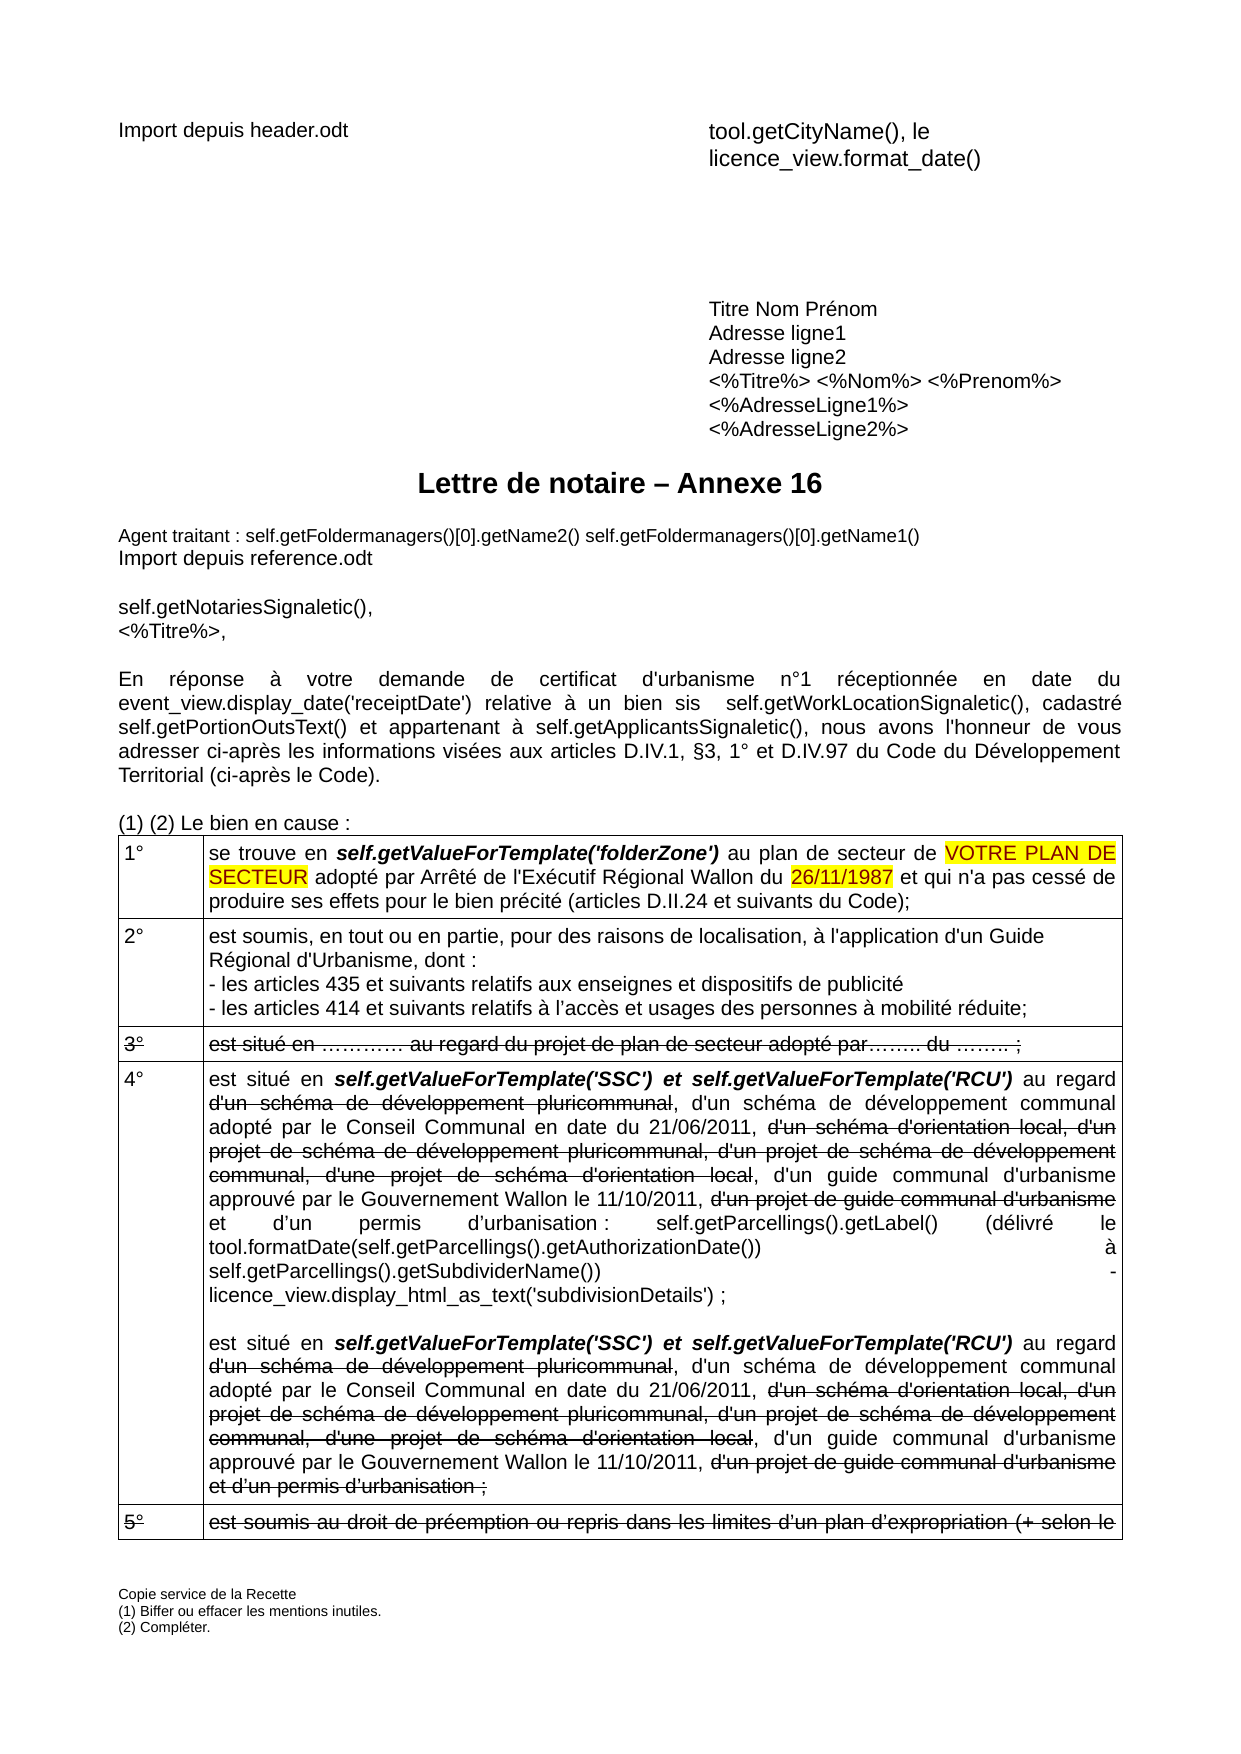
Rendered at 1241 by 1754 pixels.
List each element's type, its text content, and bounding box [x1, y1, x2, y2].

table_cell 4° [119, 1062, 203, 1504]
table_header 1° [119, 836, 203, 918]
text En réponse à votre demande de certificat d'urbanisme n°1 réceptionnée en date du event_view.display_date('receiptDate') relative à un bien sis self.getWorkLocationSignaletic(), cadastré self.getPortionOutsText() et appartenant à self.getApplicantsSignaletic(), nous avons l'honneur de vous adresser ci-après les informations visées aux articles D.IV.1, §3, 1° et D.IV.97 du Code du Développement Territorial (ci-après le Code). [118, 667, 1122, 787]
text <%Titre%>, [118, 619, 1122, 643]
table_header se trouve en self.getValueForTemplate('folderZone') au plan de secteur de VOTRE PLAN DE SECTEUR adopté par Arrêté de l'Exécutif Régional Wallon du 26/11/1987 et qui n'a pas cessé de produire ses effets pour le bien précité (articles D.II.24 et suivants du Code); [204, 836, 1122, 918]
text (1) (2) Le bien en cause : [118, 811, 1122, 835]
text Import depuis reference.odt [118, 546, 1122, 570]
table_header Import depuis header.odt [118, 118, 708, 440]
text Agent traitant : self.getFoldermanagers()[0].getName2() self.getFoldermanagers()[0].getName1() [118, 524, 1122, 546]
table_cell est soumis au droit de préemption ou repris dans les limites d’un plan d’expropriation (+ selon le [204, 1505, 1122, 1539]
table_cell est soumis, en tout ou en partie, pour des raisons de localisation, à l'application d'un Guide Régional d'Urbanisme, dont : - les articles 435 et suivants relatifs aux enseignes et dispositifs de publicité - les articles 414 et suivants relatifs à l’accès et usages des personnes à mobilité réduite; [204, 919, 1122, 1026]
text self.getNotariesSignaletic(), [118, 595, 1122, 619]
table_cell est situé en ………… au regard du projet de plan de secteur adopté par…….. du …….. ; [204, 1027, 1122, 1061]
title Lettre de notaire – Annexe 16 [118, 466, 1122, 499]
table_cell est situé en self.getValueForTemplate('SSC') et self.getValueForTemplate('RCU') au regard d'un schéma de développement pluricommunal, d'un schéma de développement communal adopté par le Conseil Communal en date du 21/06/2011, d'un schéma d'orientation local, d'un projet de schéma de développement pluricommunal, d'un projet de schéma de développement communal, d'une projet de schéma d'orientation local, d'un guide communal d'urbanisme approuvé par le Gouvernement Wallon le 11/10/2011, d'un projet de guide communal d'urbanisme et d’un permis d’urbanisation : self.getParcellings().getLabel() (délivré le tool.formatDate(self.getParcellings().getAuthorizationDate()) à self.getParcellings().getSubdividerName()) - licence_view.display_html_as_text('subdivisionDetails') ; est situé en self.getValueForTemplate('SSC') et self.getValueForTemplate('RCU') au regard d'un schéma de développement pluricommunal, d'un schéma de développement communal adopté par le Conseil Communal en date du 21/06/2011, d'un schéma d'orientation local, d'un projet de schéma de développement pluricommunal, d'un projet de schéma de développement communal, d'une projet de schéma d'orientation local, d'un guide communal d'urbanisme approuvé par le Gouvernement Wallon le 11/10/2011, d'un projet de guide communal d'urbanisme et d’un permis d’urbanisation ; [204, 1062, 1122, 1504]
table_header tool.getCityName(), le licence_view.format_date() Titre Nom Prénom Adresse ligne1 Adresse ligne2 <%Titre%> <%Nom%> <%Prenom%> <%AdresseLigne1%> <%AdresseLigne2%> [709, 118, 1123, 440]
table_cell 2° [119, 919, 203, 1026]
table_cell 5° [119, 1505, 203, 1539]
table_cell 3° [119, 1027, 203, 1061]
